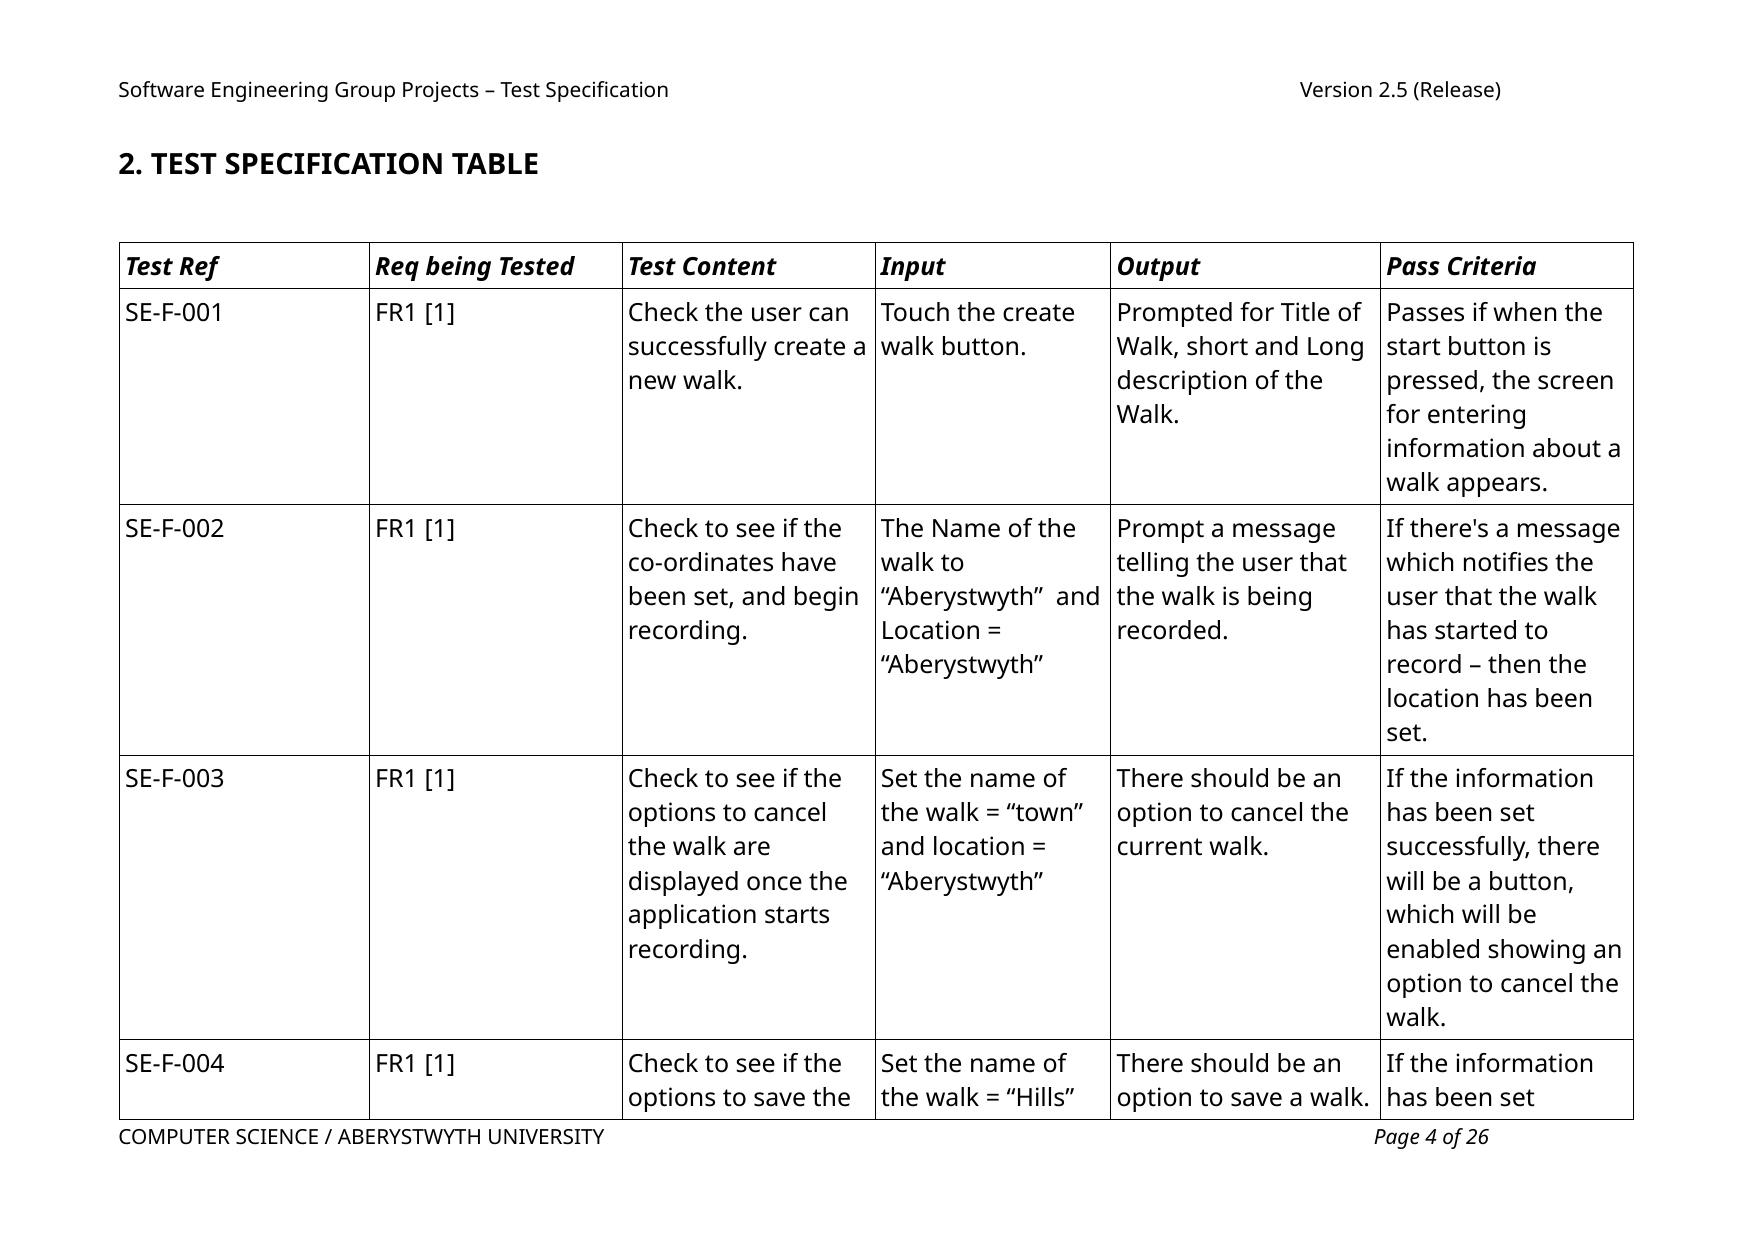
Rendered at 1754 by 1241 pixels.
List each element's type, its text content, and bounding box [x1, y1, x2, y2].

table_cell Set the name of the walk = “Hills” [876, 1040, 1110, 1119]
table_cell If the information has been set successfully, there will be a button, which will be enabled showing an option to cancel the walk. [1381, 756, 1633, 1039]
subtitle 2. TEST SPECIFICATION TABLE [118, 143, 1636, 183]
table_header Test Ref [120, 243, 369, 288]
table_header Input [876, 243, 1110, 288]
table_cell Check to see if the options to cancel the walk are displayed once the application starts recording. [623, 756, 875, 1039]
table_cell If there's a message which notifies the user that the walk has started to record – then the location has been set. [1381, 505, 1633, 755]
table_cell FR1 [1] [370, 1040, 622, 1119]
table_cell Prompted for Title of Walk, short and Long description of the Walk. [1111, 289, 1380, 504]
table_cell Set the name of the walk = “town” and location = “Aberystwyth” [876, 756, 1110, 1039]
table_cell Touch the create walk button. [876, 289, 1110, 504]
table_cell There should be an option to save a walk. [1111, 1040, 1380, 1119]
table_cell SE-F-001 [120, 289, 369, 504]
table_cell If the information has been set [1381, 1040, 1633, 1119]
table_header Output [1111, 243, 1380, 288]
table_cell FR1 [1] [370, 756, 622, 1039]
table_cell Prompt a message telling the user that the walk is being recorded. [1111, 505, 1380, 755]
table_cell SE-F-002 [120, 505, 369, 755]
table_cell SE-F-004 [120, 1040, 369, 1119]
table_cell Check to see if the co-ordinates have been set, and begin recording. [623, 505, 875, 755]
table_cell Check to see if the options to save the [623, 1040, 875, 1119]
table_header Pass Criteria [1381, 243, 1633, 288]
table_header Test Content [623, 243, 875, 288]
table_cell Check the user can successfully create a new walk. [623, 289, 875, 504]
table_header Req being Tested [370, 243, 622, 288]
table_cell Passes if when the start button is pressed, the screen for entering information about a walk appears. [1381, 289, 1633, 504]
table_cell FR1 [1] [370, 505, 622, 755]
table_cell FR1 [1] [370, 289, 622, 504]
table_cell There should be an option to cancel the current walk. [1111, 756, 1380, 1039]
table_cell SE-F-003 [120, 756, 369, 1039]
table_cell The Name of the walk to “Aberystwyth” and Location = “Aberystwyth” [876, 505, 1110, 755]
